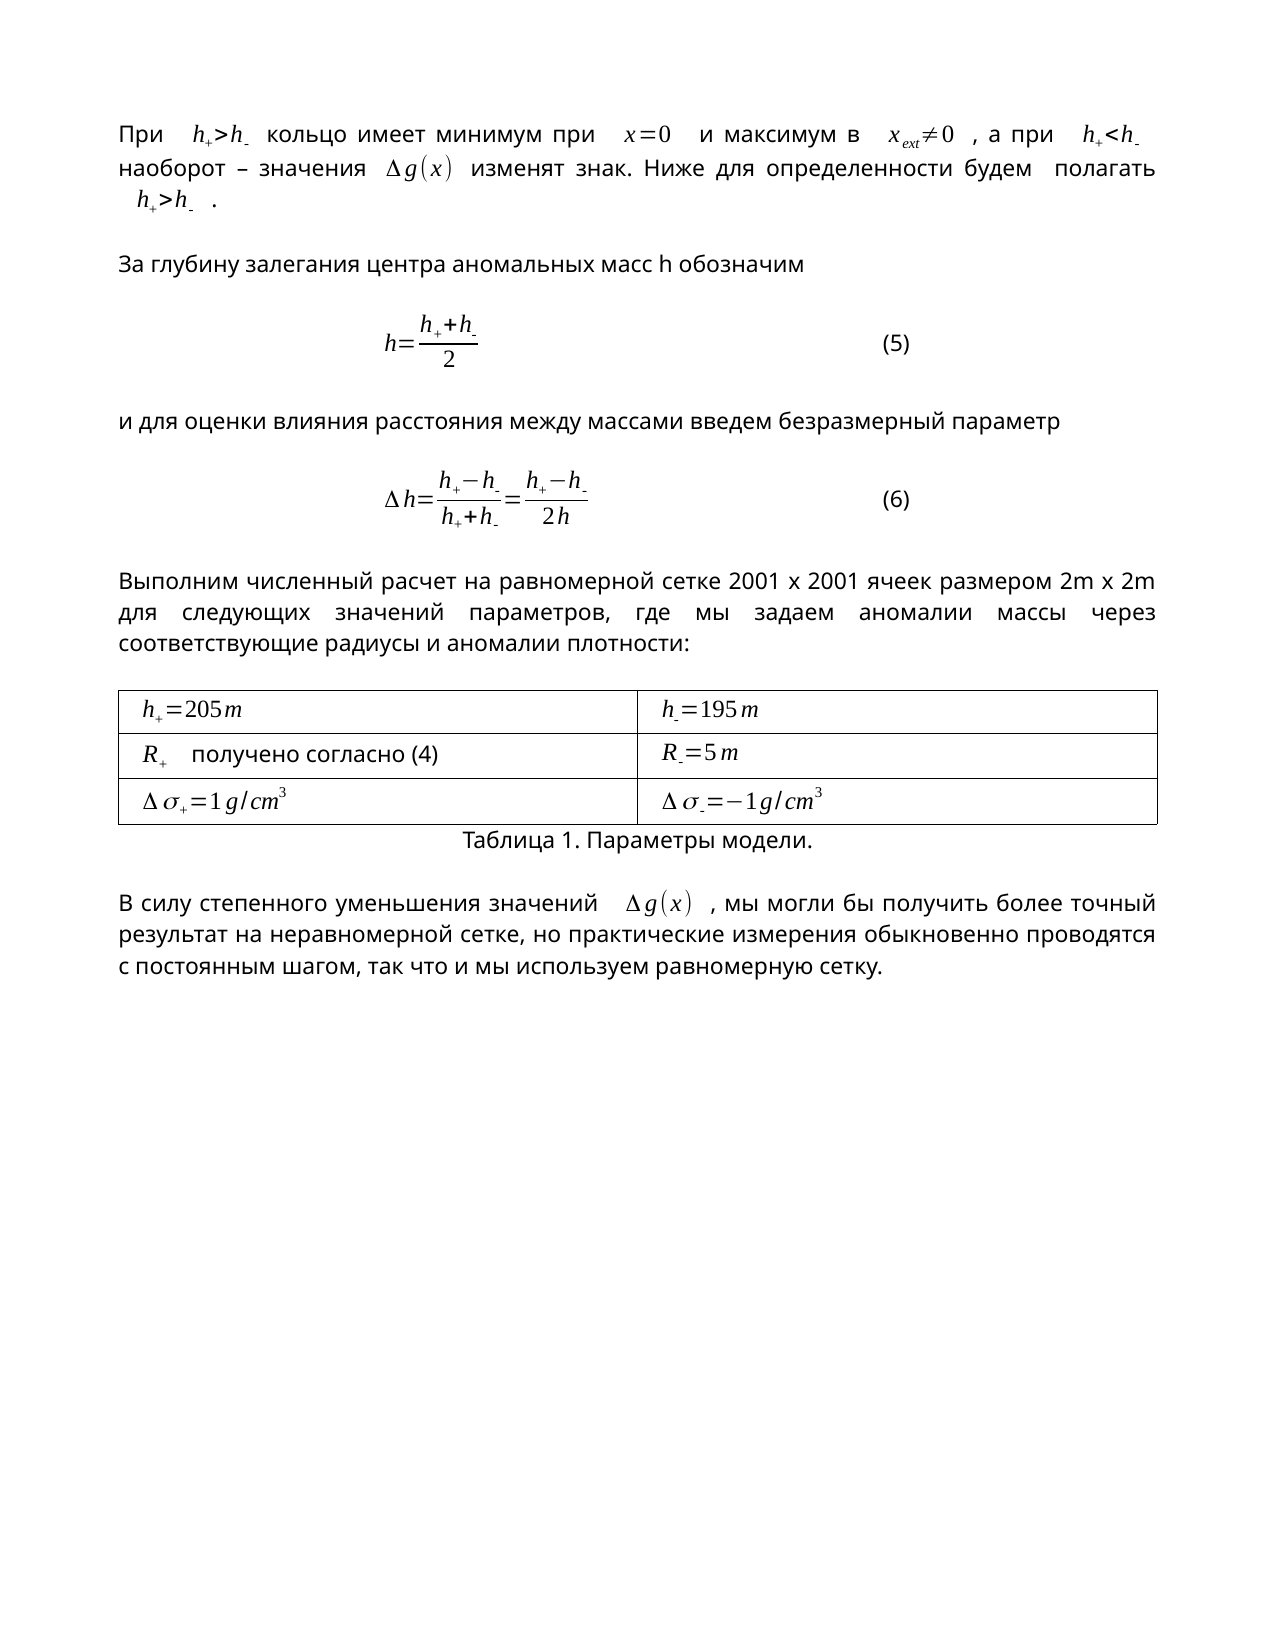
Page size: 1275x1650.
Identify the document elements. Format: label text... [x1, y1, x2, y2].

table_header [638, 691, 1157, 733]
table_cell [638, 734, 1157, 778]
table_header [119, 691, 637, 733]
text За глубину залегания центра аномальных масс h обозначим [118, 248, 1157, 279]
table_cell [638, 779, 1157, 824]
table_cell [119, 779, 637, 824]
text Таблица 1. Параметры модели. [118, 825, 1157, 856]
table_cell получено согласно (4) [119, 734, 637, 778]
text (6) [118, 467, 1157, 533]
text При кольцо имеет минимум при и максимум в , а при наоборот – значенияизменят знак. Ниже для определенности будем полагать . [118, 118, 1157, 217]
text Выполним численный расчет на равномерной сетке 2001 x 2001 ячеек размером 2m x 2m для следующих значений параметров, где мы задаем аномалии массы через соответствующие радиусы и аномалии плотности: [118, 565, 1157, 658]
text (5) [118, 311, 1157, 373]
text В силу степенного уменьшения значений , мы могли бы получить более точный результат на неравномерной сетке, но практические измерения обыкновенно проводятся с постоянным шагом, так что и мы используем равномерную сетку. [118, 887, 1157, 981]
text и для оценки влияния расстояния между массами введем безразмерный параметр [118, 404, 1157, 436]
